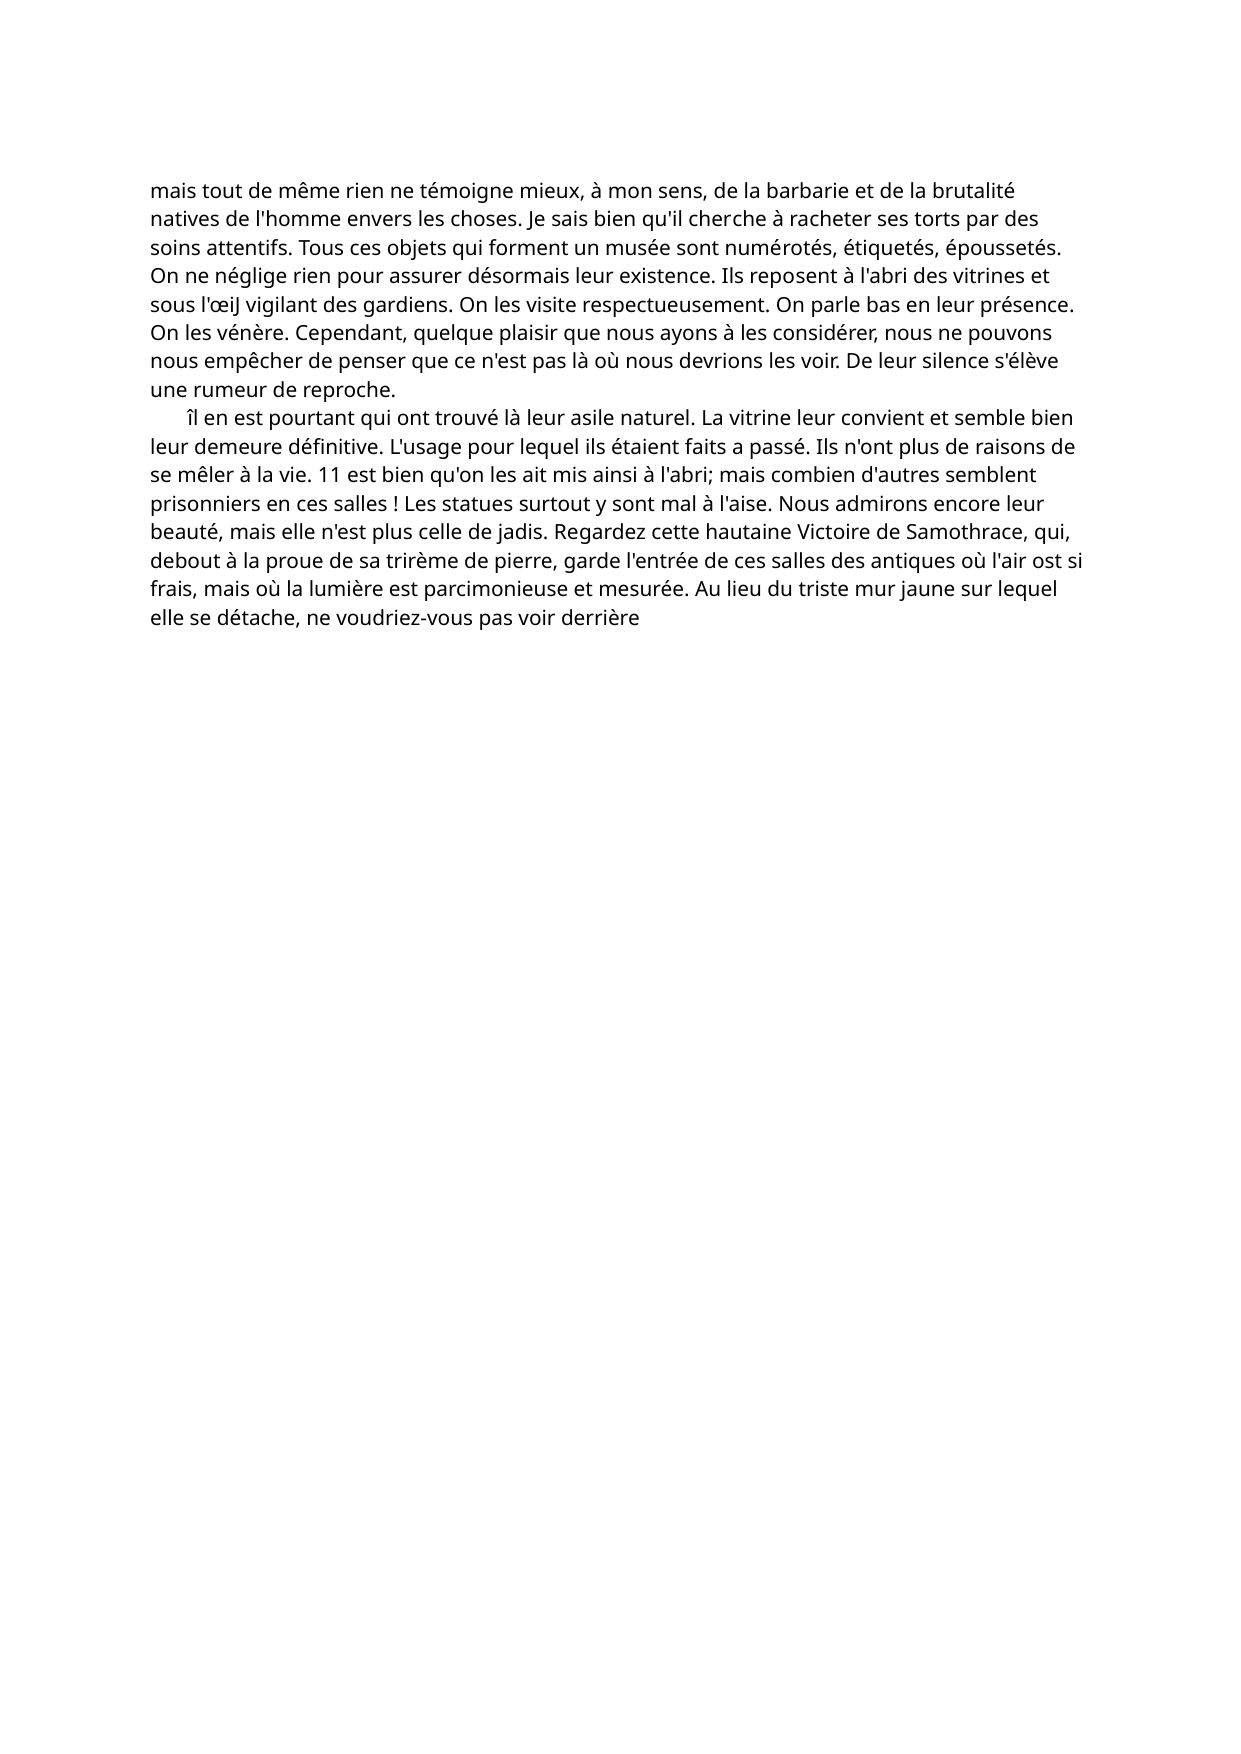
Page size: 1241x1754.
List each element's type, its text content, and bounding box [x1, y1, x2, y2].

text mais tout de même rien ne témoigne mieux, à mon sens, de la barbarie et de la brutalité natives de l'homme envers les choses. Je sais bien qu'il cher­che à racheter ses torts par des soins attentifs. Tous ces objets qui forment un musée sont numé­rotés, étiquetés, époussetés. On ne néglige rien pour assurer désormais leur existence. Ils repo­sent à l'abri des vitrines et sous l'œiJ vigilant des gardiens. On les visite respectueusement. On parle bas en leur présence. On les vénère. Cependant, quelque plaisir que nous ayons à les considérer, nous ne pouvons nous empêcher de penser que ce n'est pas là où nous devrions les voir. De leur silence s'élève une rumeur de reproche. [150, 176, 1090, 403]
text îl en est pourtant qui ont trouvé là leur asile naturel. La vitrine leur convient et semble bien leur demeure définitive. L'usage pour lequel ils étaient faits a passé. Ils n'ont plus de raisons de se mêler à la vie. 11 est bien qu'on les ait mis ainsi à l'abri; mais combien d'autres semblent prisonniers en ces salles ! Les statues surtout y sont mal à l'aise. Nous admirons encore leur beauté, mais elle n'est plus celle de jadis. Re­gardez cette hautaine Victoire de Samothrace, qui, debout à la proue de sa trirème de pierre, garde l'entrée de ces salles des antiques où l'air ost si frais, mais où la lumière est parcimonieuse et mesurée. Au lieu du triste mur jaune sur lequel elle se détache, ne voudriez-vous pas voir derrière [150, 403, 1090, 631]
